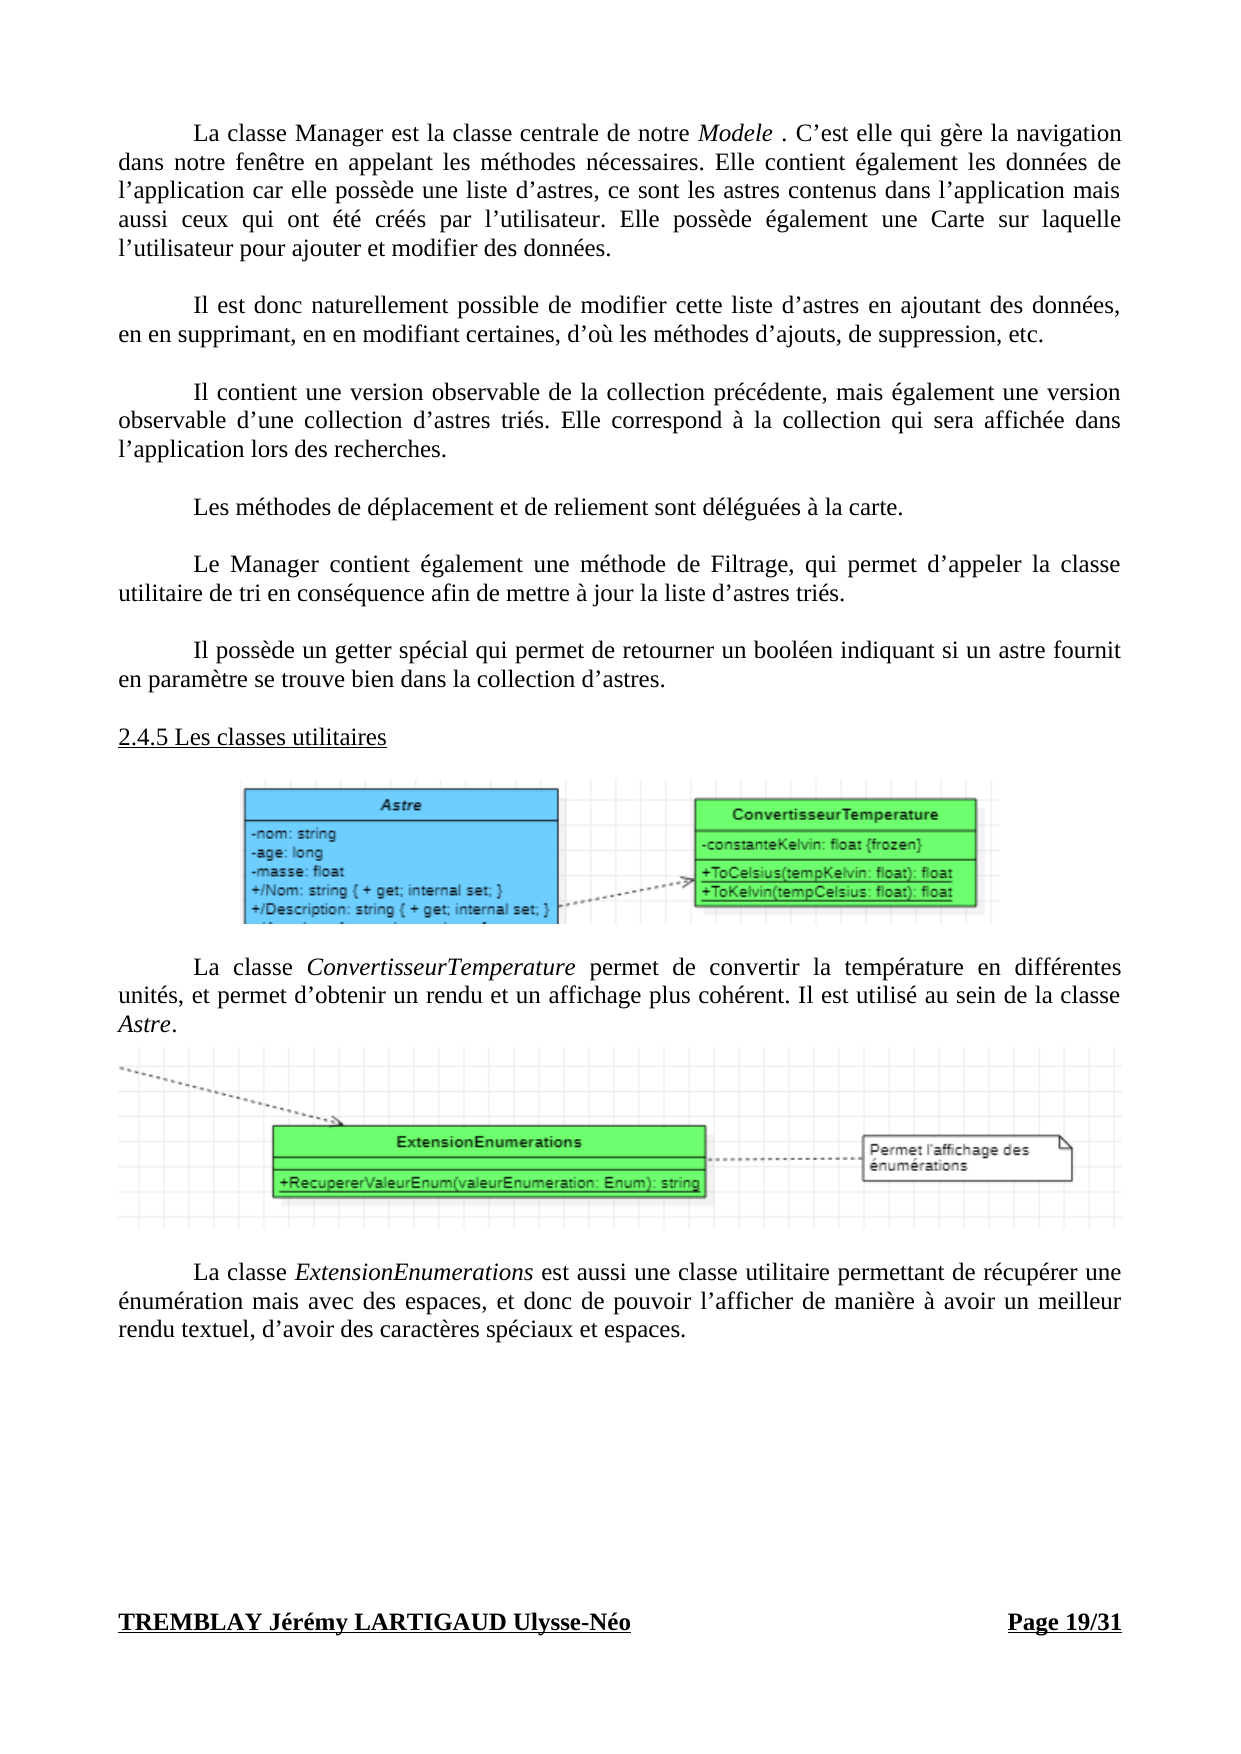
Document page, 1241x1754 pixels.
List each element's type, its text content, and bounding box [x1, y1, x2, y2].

text Il est donc naturellement possible de modifier cette liste d’astres en ajoutant des données, en en supprimant, en en modifiant certaines, d’où les méthodes d’ajouts, de suppression, etc. [118, 291, 1122, 348]
text La classe ExtensionEnumerations est aussi une classe utilitaire permettant de récupérer une énumération mais avec des espaces, et donc de pouvoir l’afficher de manière à avoir un meilleur rendu textuel, d’avoir des caractères spéciaux et espaces. [118, 1257, 1122, 1343]
text Il contient une version observable de la collection précédente, mais également une version observable d’une collection d’astres triés. Elle correspond à la collection qui sera affichée dans l’application lors des recherches. [118, 377, 1122, 463]
text 2.4.5 Les classes utilitaires [118, 722, 1122, 751]
picture [240, 779, 1000, 924]
text La classe ConvertisseurTemperature permet de convertir la température en différentes unités, et permet d’obtenir un rendu et un affichage plus cohérent. Il est utilisé au sein de la classe Astre. [118, 952, 1122, 1038]
text La classe Manager est la classe centrale de notre Modele . C’est elle qui gère la navigation dans notre fenêtre en appelant les méthodes nécessaires. Elle contient également les données de l’application car elle possède une liste d’astres, ce sont les astres contenus dans l’application mais aussi ceux qui ont été créés par l’utilisateur. Elle possède également une Carte sur laquelle l’utilisateur pour ajouter et modifier des données. [118, 118, 1122, 262]
text Les méthodes de déplacement et de reliement sont déléguées à la carte. [118, 492, 1122, 521]
text Le Manager contient également une méthode de Filtrage, qui permet d’appeler la classe utilitaire de tri en conséquence afin de mettre à jour la liste d’astres triés. [118, 549, 1122, 607]
picture [118, 1047, 1123, 1229]
text Il possède un getter spécial qui permet de retourner un booléen indiquant si un astre fournit en paramètre se trouve bien dans la collection d’astres. [118, 636, 1122, 693]
